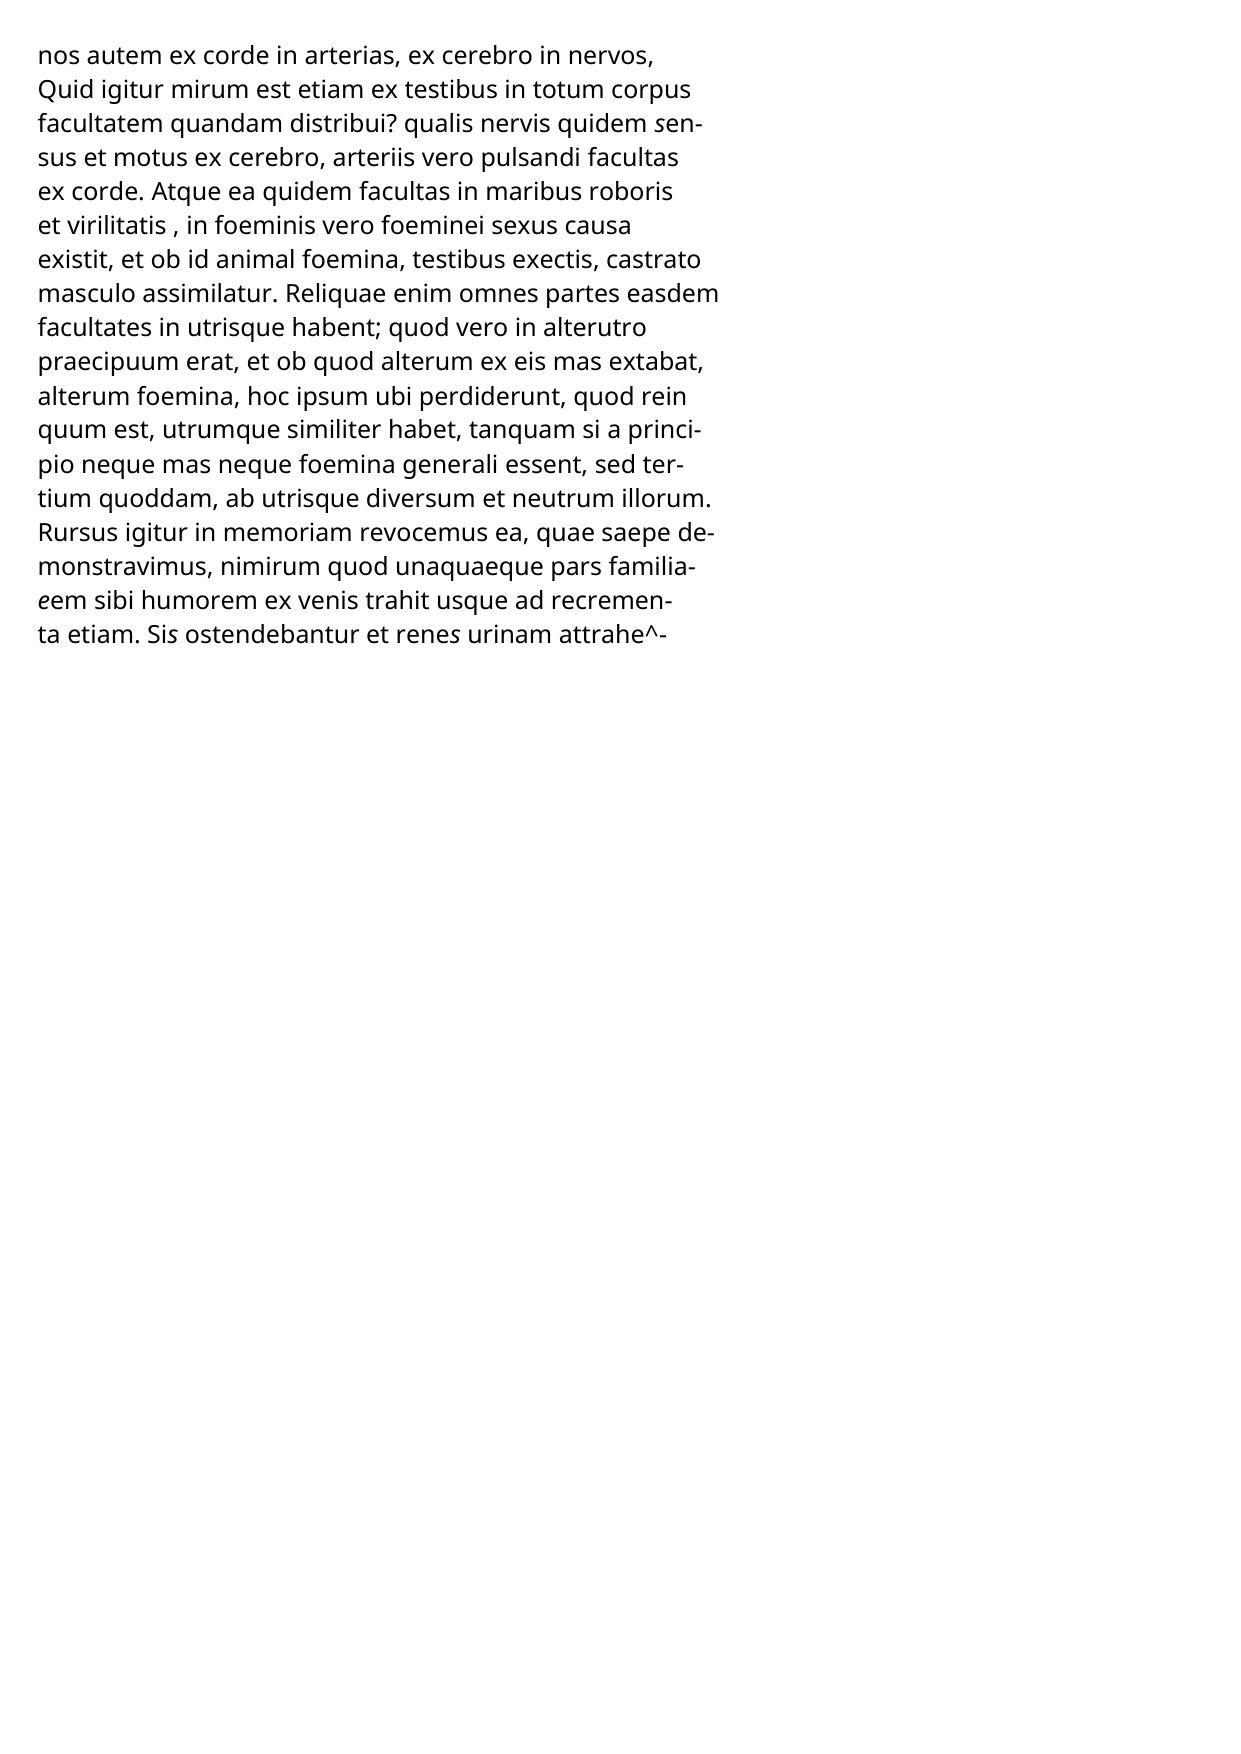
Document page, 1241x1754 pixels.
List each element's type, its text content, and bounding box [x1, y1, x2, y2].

text nos autem ex corde in arterias, ex cerebro in nervos, Quid igitur mirum est etiam ex testibus in totum corpus facultatem quandam distribui? qualis nervis quidem sen- sus et motus ex cerebro, arteriis vero pulsandi facultas ex corde. Atque ea quidem facultas in maribus roboris et virilitatis , in foeminis vero foeminei sexus causa existit, et ob id animal foemina, testibus exectis, castrato masculo assimilatur. Reliquae enim omnes partes easdem facultates in utrisque habent; quod vero in alterutro praecipuum erat, et ob quod alterum ex eis mas extabat, alterum foemina, hoc ipsum ubi perdiderunt, quod rein quum est, utrumque similiter habet, tanquam si a princi- pio neque mas neque foemina generali essent, sed ter- tium quoddam, ab utrisque diversum et neutrum illorum. Rursus igitur in memoriam revocemus ea, quae saepe de- monstravimus, nimirum quod unaquaeque pars familia- eem sibi humorem ex venis trahit usque ad recremen- ta etiam. Sis ostendebantur et renes urinam attrahe^- [37, 37, 1203, 651]
